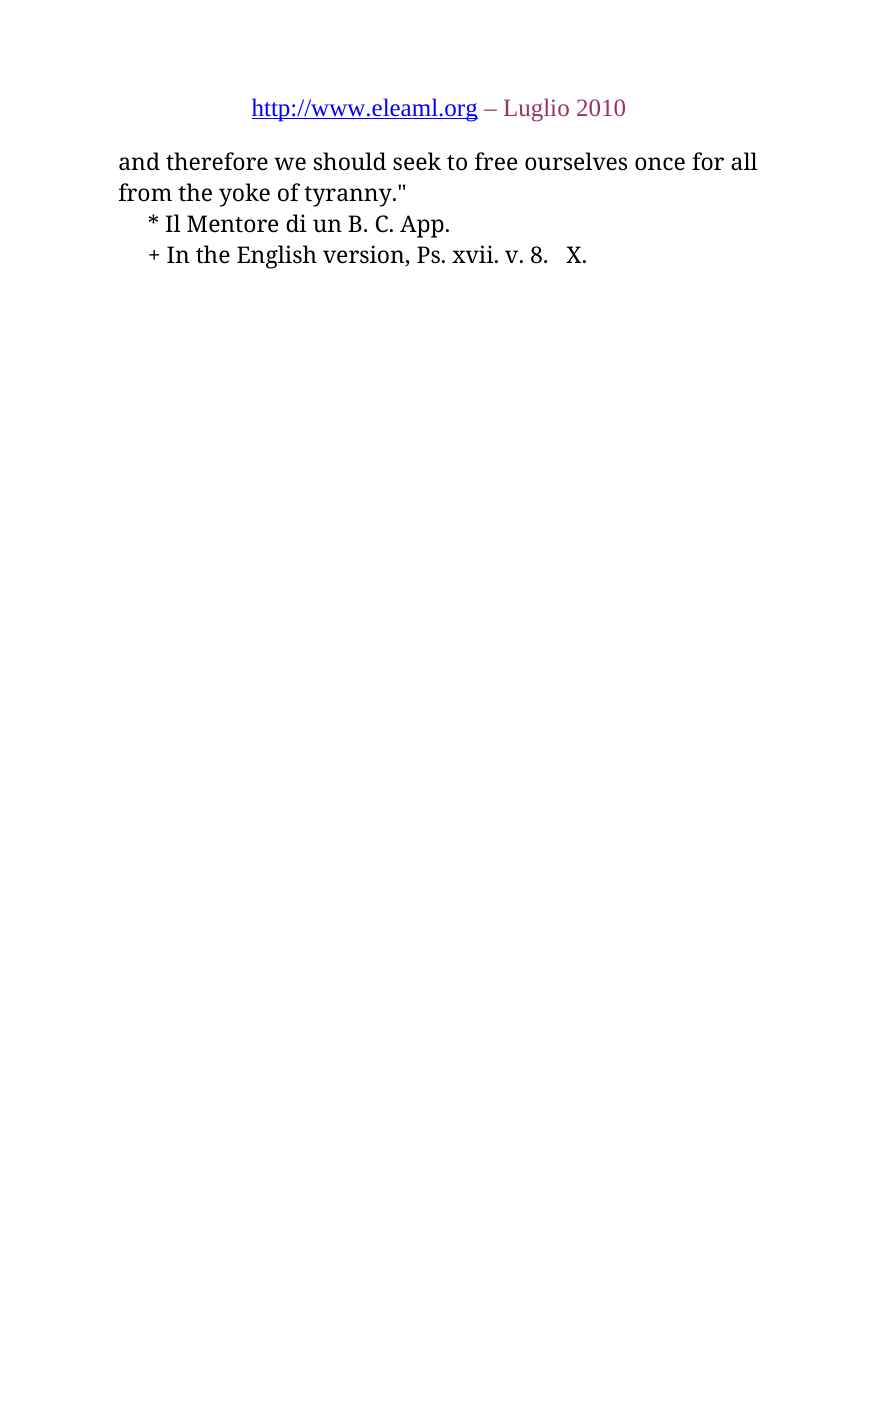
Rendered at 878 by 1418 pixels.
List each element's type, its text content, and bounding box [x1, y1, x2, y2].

text * Il Mentore di un B. C. App. [118, 208, 759, 239]
text + In the English version, Ps. xvii. v. 8. X. [118, 239, 759, 271]
text and therefore we should seek to free ourselves once for all from the yoke of tyranny." [118, 146, 759, 208]
